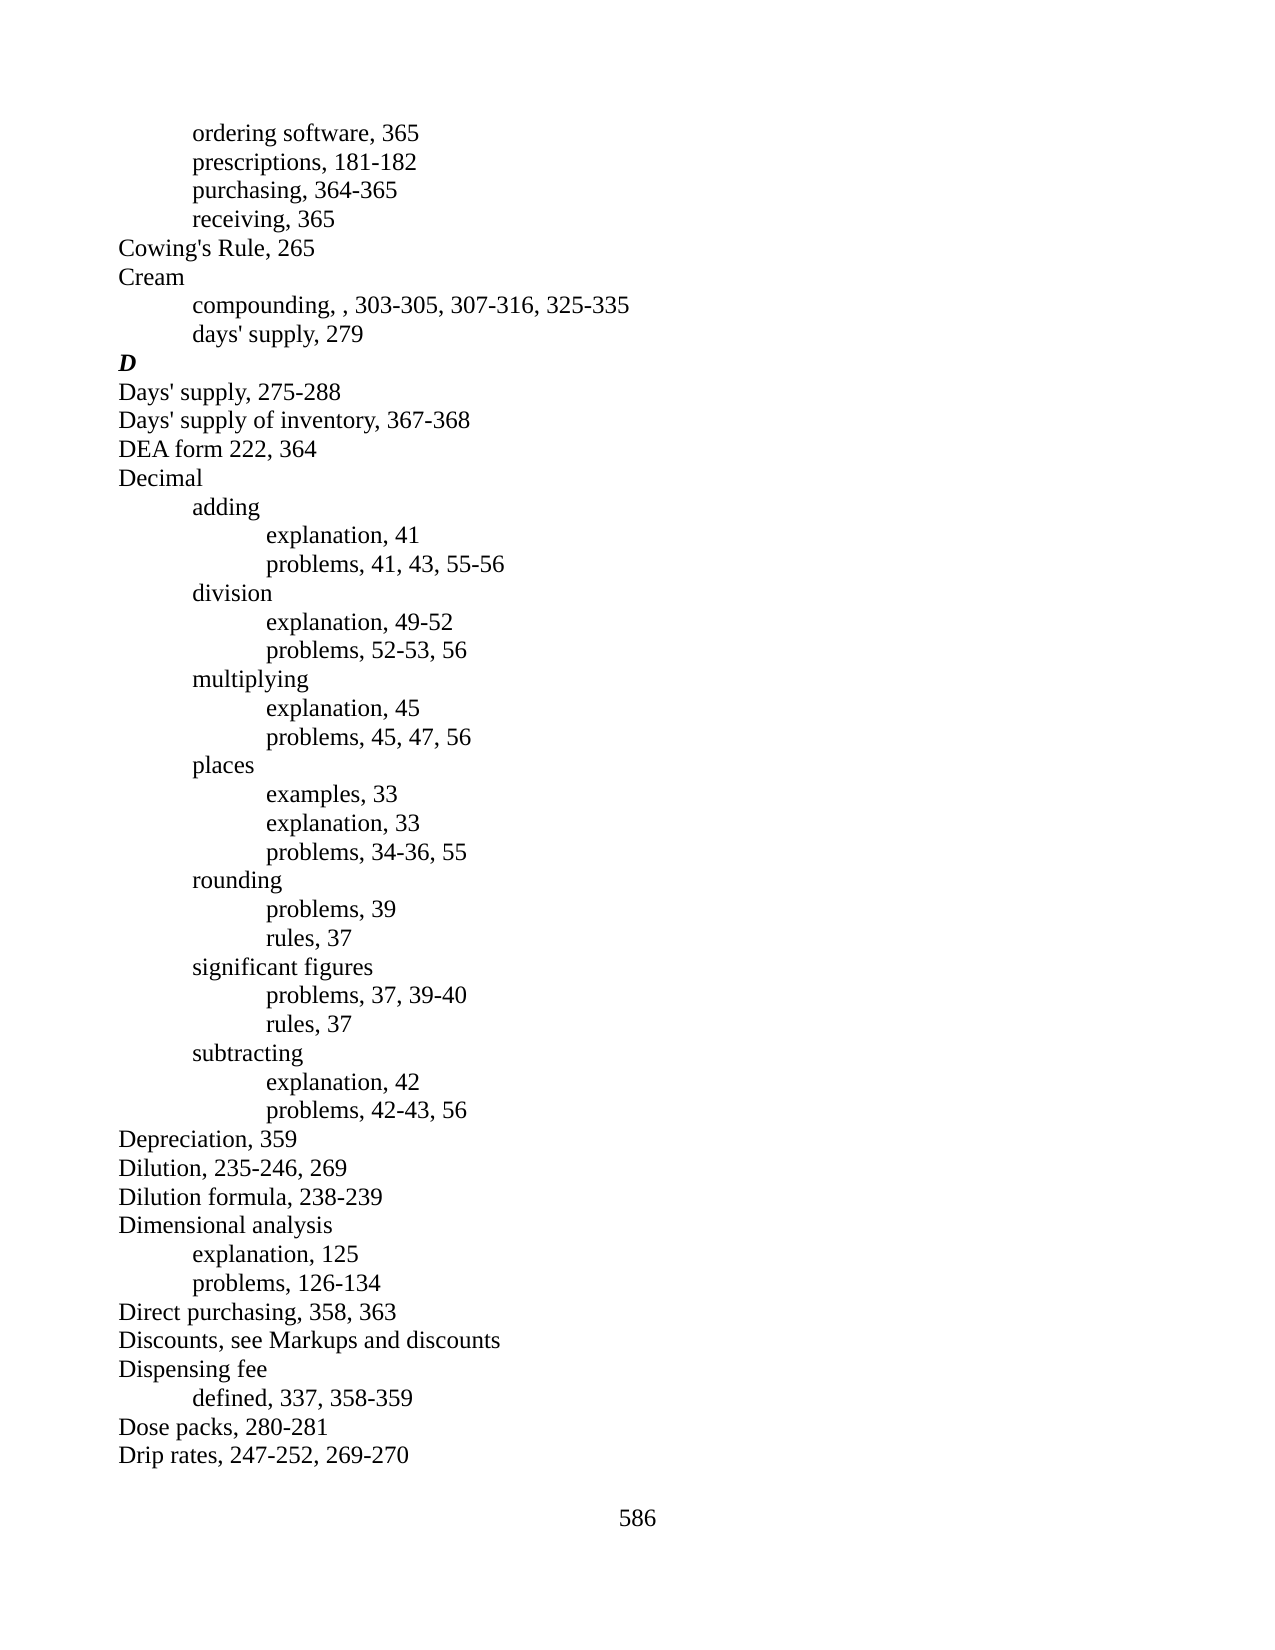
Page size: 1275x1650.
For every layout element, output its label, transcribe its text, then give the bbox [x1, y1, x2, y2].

text adding [192, 492, 1157, 521]
text Dimensional analysis [118, 1211, 1157, 1239]
text places [192, 751, 1157, 779]
text Discounts, see Markups and discounts [118, 1326, 1157, 1354]
text rounding [192, 866, 1157, 894]
text Depreciation, 359 [118, 1124, 1157, 1153]
text explanation, 125 [192, 1239, 1157, 1268]
text prescriptions, 181-182 [192, 147, 1157, 176]
text Dispensing fee [118, 1354, 1157, 1383]
text problems, 42-43, 56 [266, 1096, 1157, 1124]
text problems, 45, 47, 56 [266, 722, 1157, 751]
text explanation, 42 [266, 1067, 1157, 1096]
text D [118, 348, 1157, 377]
text Decimal [118, 463, 1157, 492]
text DEA form 222, 364 [118, 434, 1157, 463]
text problems, 126-134 [192, 1268, 1157, 1297]
text explanation, 45 [266, 693, 1157, 722]
text Cream [118, 262, 1157, 291]
text significant figures [192, 952, 1157, 981]
text Dilution formula, 238-239 [118, 1182, 1157, 1211]
text Dose packs, 280-281 [118, 1412, 1157, 1441]
text purchasing, 364-365 [192, 176, 1157, 204]
text Days' supply of inventory, 367-368 [118, 406, 1157, 434]
text problems, 34-36, 55 [266, 837, 1157, 866]
text Drip rates, 247-252, 269-270 [118, 1441, 1157, 1469]
text explanation, 49-52 [266, 607, 1157, 636]
text examples, 33 [266, 779, 1157, 808]
text explanation, 41 [266, 521, 1157, 549]
text rules, 37 [266, 1009, 1157, 1038]
text defined, 337, 358-359 [192, 1383, 1157, 1412]
text problems, 52-53, 56 [266, 636, 1157, 664]
text Cowing's Rule, 265 [118, 233, 1157, 262]
text explanation, 33 [266, 808, 1157, 837]
text multiplying [192, 664, 1157, 693]
text Dilution, 235-246, 269 [118, 1153, 1157, 1182]
text problems, 37, 39-40 [266, 981, 1157, 1009]
text problems, 39 [266, 894, 1157, 923]
text ordering software, 365 [192, 118, 1157, 147]
text compounding, , 303-305, 307-316, 325-335 [192, 291, 1157, 319]
text rules, 37 [266, 923, 1157, 952]
text division [192, 578, 1157, 607]
text days' supply, 279 [192, 319, 1157, 348]
text subtracting [192, 1038, 1157, 1067]
text problems, 41, 43, 55-56 [266, 549, 1157, 578]
text Days' supply, 275-288 [118, 377, 1157, 406]
text Direct purchasing, 358, 363 [118, 1297, 1157, 1326]
text receiving, 365 [192, 204, 1157, 233]
